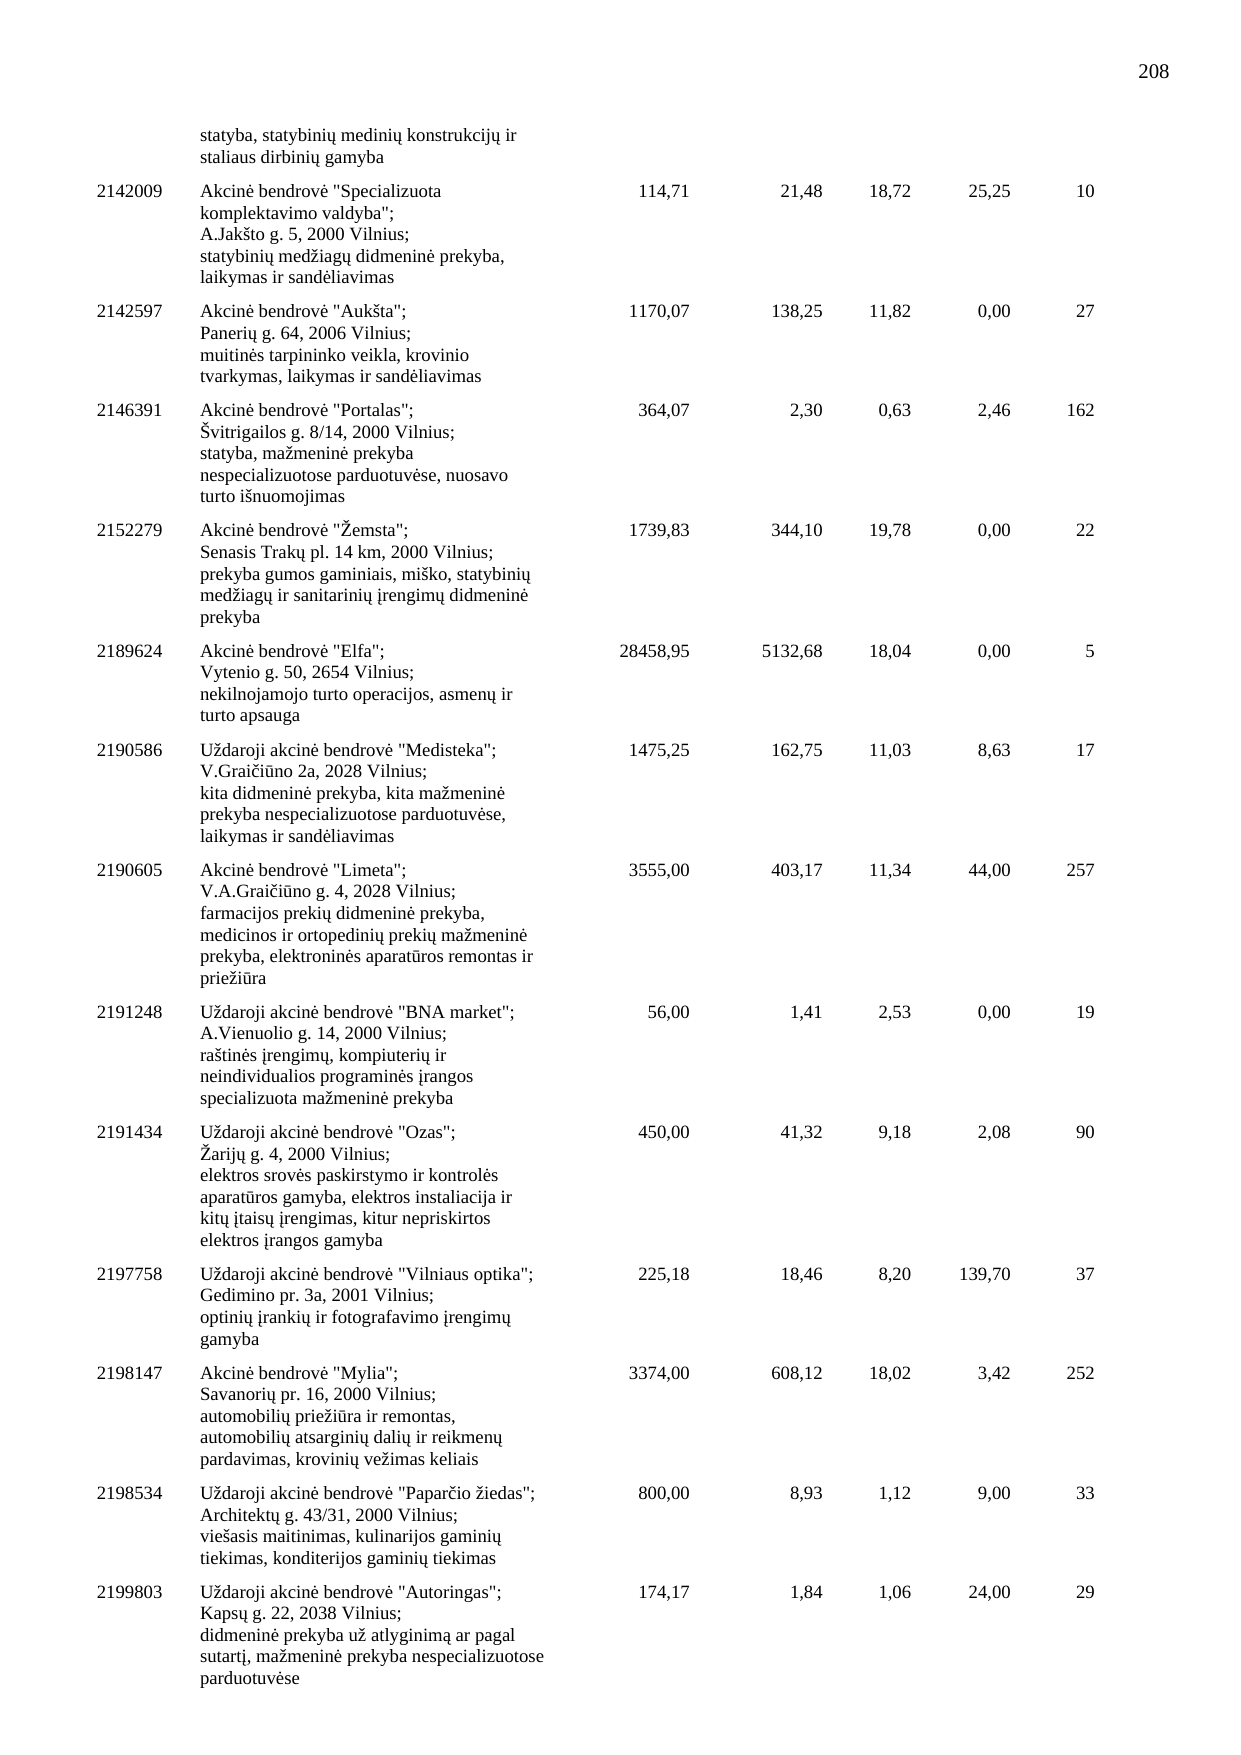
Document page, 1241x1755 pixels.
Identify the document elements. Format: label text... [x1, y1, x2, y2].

table_cell 257 [1026, 853, 1110, 994]
table_cell 344,10 [705, 513, 838, 633]
table_cell statyba, statybinių medinių konstrukcijų ir staliaus dirbinių gamyba [189, 118, 558, 174]
table_cell 8,93 [705, 1476, 838, 1574]
table_cell 2197758 [70, 1257, 188, 1355]
table_cell 11,82 [838, 294, 927, 393]
table_cell 2190586 [70, 732, 188, 852]
table_cell 2199803 [70, 1574, 188, 1695]
table_cell 33 [1026, 1476, 1110, 1574]
table_cell [558, 118, 705, 174]
table_cell 9,00 [927, 1476, 1026, 1574]
table_cell 2152279 [70, 513, 188, 633]
table_cell 2189624 [70, 634, 188, 732]
table_cell 114,71 [558, 174, 705, 294]
table_cell 90 [1026, 1115, 1110, 1257]
table_cell Uždaroji akcinė bendrovė "Vilniaus optika"; Gedimino pr. 3a, 2001 Vilnius; optinių įrankių ir fotografavimo įrengimų gamyba [189, 1257, 558, 1355]
table_cell 10 [1026, 174, 1110, 294]
table_cell 0,63 [838, 393, 927, 513]
table_cell 139,70 [927, 1257, 1026, 1355]
table_cell [838, 118, 927, 174]
table_cell 2,46 [927, 393, 1026, 513]
table_cell 18,72 [838, 174, 927, 294]
table_cell 24,00 [927, 1574, 1026, 1695]
table_cell Uždaroji akcinė bendrovė "Medisteka"; V.Graičiūno 2a, 2028 Vilnius; kita didmeninė prekyba, kita mažmeninė prekyba nespecializuotose parduotuvėse, laikymas ir sandėliavimas [189, 732, 558, 852]
table_cell 17 [1026, 732, 1110, 852]
table_cell 1170,07 [558, 294, 705, 393]
table_cell 37 [1026, 1257, 1110, 1355]
table_cell 1739,83 [558, 513, 705, 633]
table_cell 2,30 [705, 393, 838, 513]
table_cell 2,08 [927, 1115, 1026, 1257]
table_cell 3374,00 [558, 1355, 705, 1476]
table_cell 5 [1026, 634, 1110, 732]
table_cell Uždaroji akcinė bendrovė "Autoringas"; Kapsų g. 22, 2038 Vilnius; didmeninė prekyba už atlyginimą ar pagal sutartį, mažmeninė prekyba nespecializuotose parduotuvėse [189, 1574, 558, 1695]
table_cell 364,07 [558, 393, 705, 513]
table_cell 3,42 [927, 1355, 1026, 1476]
table_cell Akcinė bendrovė "Aukšta"; Panerių g. 64, 2006 Vilnius; muitinės tarpininko veikla, krovinio tvarkymas, laikymas ir sandėliavimas [189, 294, 558, 393]
table_cell Uždaroji akcinė bendrovė "BNA market"; A.Vienuolio g. 14, 2000 Vilnius; raštinės įrengimų, kompiuterių ir neindividualios programinės įrangos specializuota mažmeninė prekyba [189, 994, 558, 1115]
table_cell 28458,95 [558, 634, 705, 732]
table_cell 18,04 [838, 634, 927, 732]
table_cell 25,25 [927, 174, 1026, 294]
table_cell 2146391 [70, 393, 188, 513]
table_cell Uždaroji akcinė bendrovė "Ozas"; Žarijų g. 4, 2000 Vilnius; elektros srovės paskirstymo ir kontrolės aparatūros gamyba, elektros instaliacija ir kitų įtaisų įrengimas, kitur nepriskirtos elektros įrangos gamyba [189, 1115, 558, 1257]
table_cell [927, 118, 1026, 174]
table_cell 2198534 [70, 1476, 188, 1574]
table_cell 162,75 [705, 732, 838, 852]
table_cell 608,12 [705, 1355, 838, 1476]
table_cell 403,17 [705, 853, 838, 994]
table_cell 0,00 [927, 994, 1026, 1115]
table_cell 138,25 [705, 294, 838, 393]
table_cell 450,00 [558, 1115, 705, 1257]
table_cell 27 [1026, 294, 1110, 393]
table_cell 2191434 [70, 1115, 188, 1257]
table_cell [1026, 118, 1110, 174]
table_cell Akcinė bendrovė "Žemsta"; Senasis Trakų pl. 14 km, 2000 Vilnius; prekyba gumos gaminiais, miško, statybinių medžiagų ir sanitarinių įrengimų didmeninė prekyba [189, 513, 558, 633]
table_cell 0,00 [927, 294, 1026, 393]
table_cell Akcinė bendrovė "Elfa"; Vytenio g. 50, 2654 Vilnius; nekilnojamojo turto operacijos, asmenų ir turto apsauga [189, 634, 558, 732]
table_cell 0,00 [927, 513, 1026, 633]
table_cell 44,00 [927, 853, 1026, 994]
table_cell Akcinė bendrovė "Specializuota komplektavimo valdyba"; A.Jakšto g. 5, 2000 Vilnius; statybinių medžiagų didmeninė prekyba, laikymas ir sandėliavimas [189, 174, 558, 294]
table_cell 2198147 [70, 1355, 188, 1476]
table_cell [705, 118, 838, 174]
table_cell 18,46 [705, 1257, 838, 1355]
table_cell Akcinė bendrovė "Limeta"; V.A.Graičiūno g. 4, 2028 Vilnius; farmacijos prekių didmeninė prekyba, medicinos ir ortopedinių prekių mažmeninė prekyba, elektroninės aparatūros remontas ir priežiūra [189, 853, 558, 994]
table_cell 225,18 [558, 1257, 705, 1355]
table_cell 2,53 [838, 994, 927, 1115]
table_cell 1,41 [705, 994, 838, 1115]
table_cell 11,34 [838, 853, 927, 994]
table_cell 1,84 [705, 1574, 838, 1695]
table_cell Akcinė bendrovė "Mylia"; Savanorių pr. 16, 2000 Vilnius; automobilių priežiūra ir remontas, automobilių atsarginių dalių ir reikmenų pardavimas, krovinių vežimas keliais [189, 1355, 558, 1476]
table_cell 2191248 [70, 994, 188, 1115]
table_cell 174,17 [558, 1574, 705, 1695]
table_cell 252 [1026, 1355, 1110, 1476]
table_cell 0,00 [927, 634, 1026, 732]
table_cell 9,18 [838, 1115, 927, 1257]
table_cell [70, 118, 188, 174]
table_cell 19,78 [838, 513, 927, 633]
table_cell 1,06 [838, 1574, 927, 1695]
table_cell 8,63 [927, 732, 1026, 852]
table_cell 19 [1026, 994, 1110, 1115]
table_cell 2190605 [70, 853, 188, 994]
table_cell 18,02 [838, 1355, 927, 1476]
table_cell 21,48 [705, 174, 838, 294]
table_cell 2142597 [70, 294, 188, 393]
table_cell 41,32 [705, 1115, 838, 1257]
table_cell Akcinė bendrovė "Portalas"; Švitrigailos g. 8/14, 2000 Vilnius; statyba, mažmeninė prekyba nespecializuotose parduotuvėse, nuosavo turto išnuomojimas [189, 393, 558, 513]
table_cell 29 [1026, 1574, 1110, 1695]
table_cell 5132,68 [705, 634, 838, 732]
table_cell 11,03 [838, 732, 927, 852]
table_cell 1475,25 [558, 732, 705, 852]
table_cell 22 [1026, 513, 1110, 633]
table_cell 8,20 [838, 1257, 927, 1355]
table_cell 800,00 [558, 1476, 705, 1574]
table_cell 2142009 [70, 174, 188, 294]
table_cell 56,00 [558, 994, 705, 1115]
table_cell 3555,00 [558, 853, 705, 994]
table_cell 162 [1026, 393, 1110, 513]
table_cell 1,12 [838, 1476, 927, 1574]
table_cell Uždaroji akcinė bendrovė "Paparčio žiedas"; Architektų g. 43/31, 2000 Vilnius; viešasis maitinimas, kulinarijos gaminių tiekimas, konditerijos gaminių tiekimas [189, 1476, 558, 1574]
